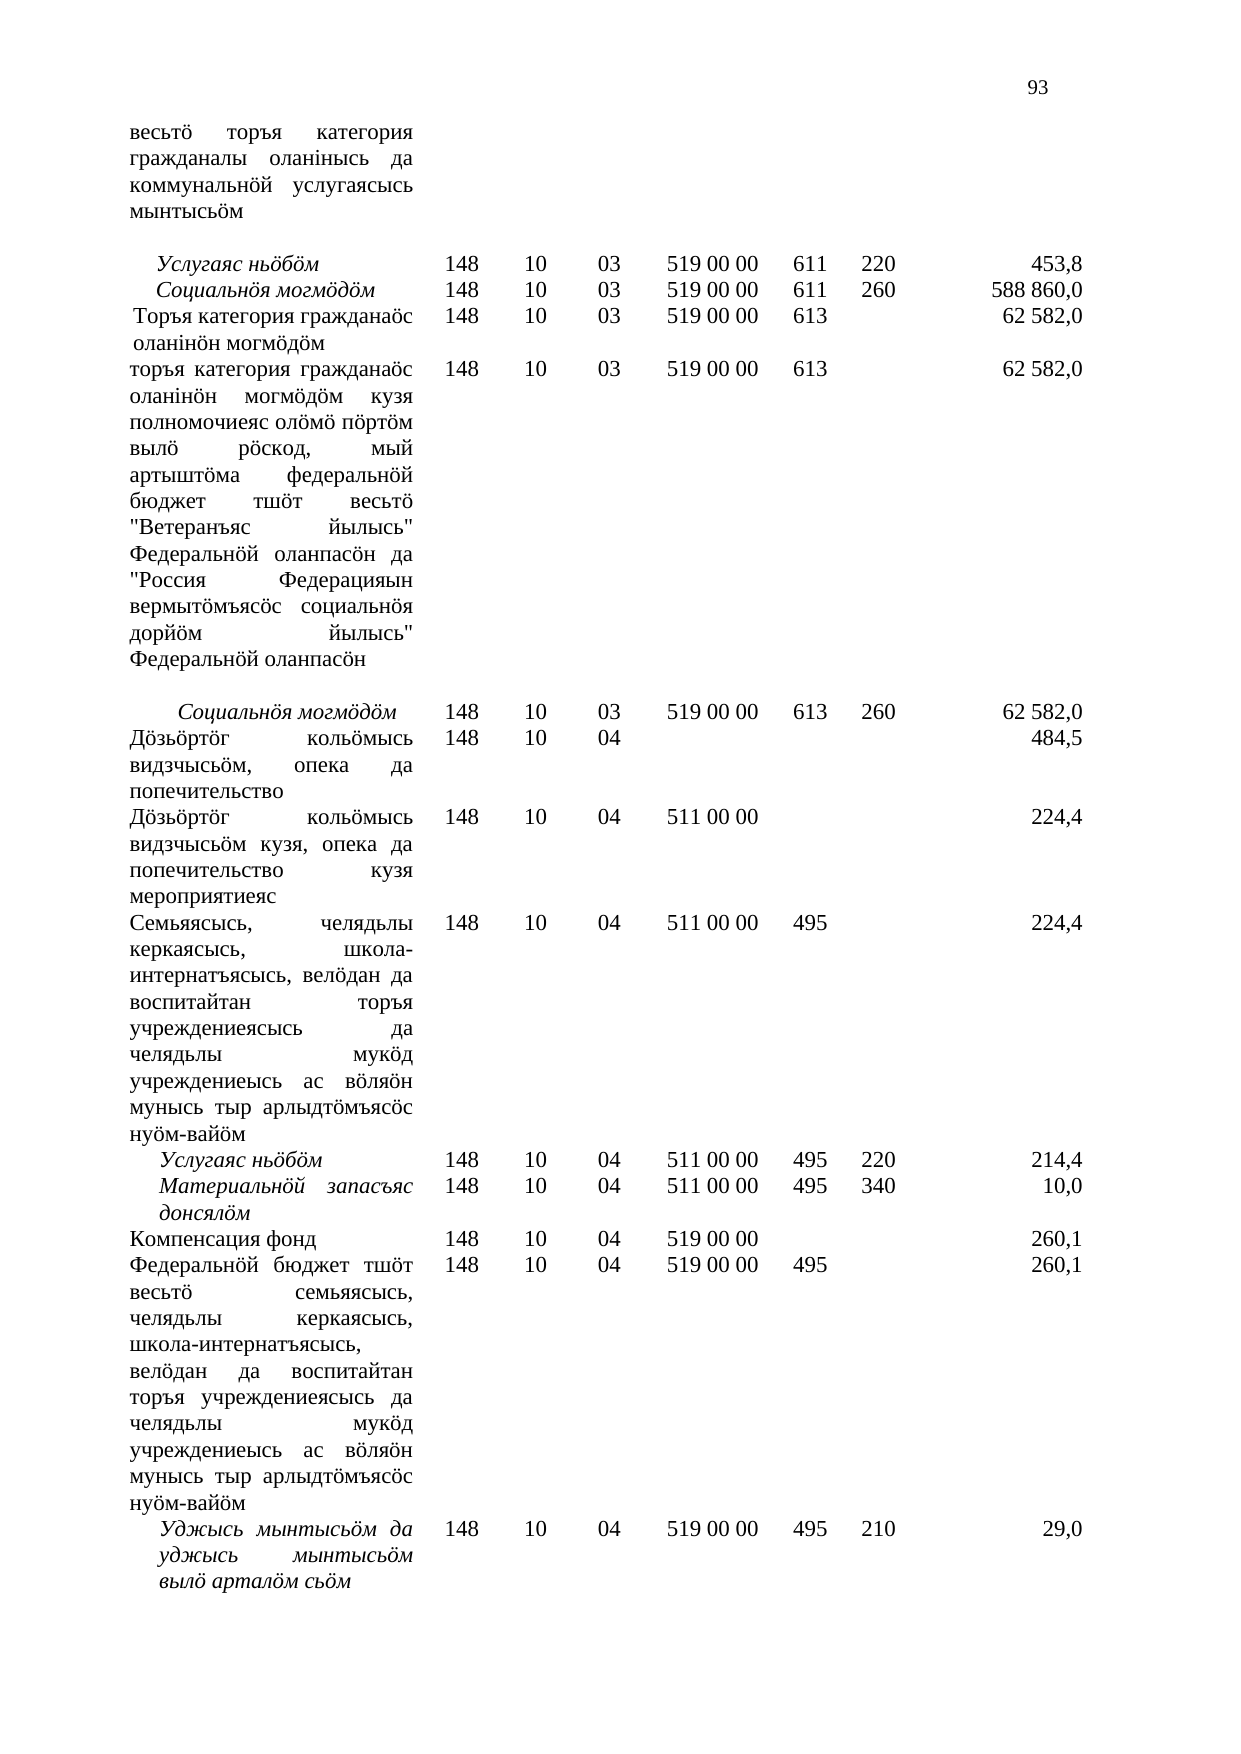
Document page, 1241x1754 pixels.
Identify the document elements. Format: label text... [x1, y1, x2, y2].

table_cell 04 [572, 1251, 646, 1515]
table_cell 148 [425, 698, 498, 724]
table_cell Дöзьöртöг кольöмысь видзчысьöм, опека да попечительство [118, 724, 424, 803]
table_cell 03 [572, 698, 646, 724]
table_cell 214,4 [915, 1146, 1094, 1172]
table_cell 10 [498, 1515, 572, 1594]
table_cell 495 [779, 909, 841, 1146]
table_cell [1094, 803, 1150, 909]
table_cell 03 [572, 276, 646, 303]
table_cell [841, 803, 915, 909]
table_cell 519 00 00 [646, 698, 779, 724]
table_cell [1094, 724, 1150, 803]
table_cell 519 00 00 [646, 355, 779, 698]
table_cell 148 [425, 303, 498, 355]
table_cell 613 [779, 355, 841, 698]
table_cell Социальнöя могмöдöм [118, 698, 424, 724]
table_cell [498, 118, 572, 250]
table_cell 10 [498, 250, 572, 276]
table_cell 04 [572, 1146, 646, 1172]
table_cell 519 00 00 [646, 276, 779, 303]
table_cell [1094, 1146, 1150, 1172]
table_cell 260 [841, 698, 915, 724]
table_cell [1094, 355, 1150, 698]
table_cell Материальнöй запасъяс донсялöм [118, 1172, 424, 1225]
table_cell весьтö торъя категория гражданалы оланінысь да коммунальнöй услугаясысь мынтысьöм [118, 118, 424, 250]
table_cell 519 00 00 [646, 1251, 779, 1515]
table_cell 04 [572, 724, 646, 803]
table_cell 10 [498, 1225, 572, 1251]
table_cell 224,4 [915, 803, 1094, 909]
table_cell Дöзьöртöг кольöмысь видзчысьöм кузя, опека да попечительство кузя мероприятиеяс [118, 803, 424, 909]
table_cell 511 00 00 [646, 1146, 779, 1172]
table_cell [841, 1225, 915, 1251]
table_cell 10 [498, 303, 572, 355]
table_cell [779, 1225, 841, 1251]
table_cell Семьяясысь, челядьлы керкаясысь, школа-интернатъясысь, велöдан да воспитайтан торъя учреждениеясысь да челядьлы мукöд учреждениеысь ас вöляöн мунысь тыр арлыдтöмъясöс нуöм-вайöм [118, 909, 424, 1146]
table_cell [1094, 1251, 1150, 1515]
table_cell [779, 803, 841, 909]
table_cell [841, 303, 915, 355]
table_cell [1094, 276, 1150, 303]
table_cell 148 [425, 1225, 498, 1251]
table_cell 260,1 [915, 1251, 1094, 1515]
table_cell 62 582,0 [915, 355, 1094, 698]
table_cell 519 00 00 [646, 303, 779, 355]
table_cell [841, 118, 915, 250]
table_cell 10 [498, 355, 572, 698]
table_cell 613 [779, 698, 841, 724]
table_cell 220 [841, 1146, 915, 1172]
table_cell [572, 118, 646, 250]
table_cell 62 582,0 [915, 303, 1094, 355]
table_cell 613 [779, 303, 841, 355]
table_cell 260,1 [915, 1225, 1094, 1251]
table_cell 10 [498, 724, 572, 803]
table_cell 148 [425, 1172, 498, 1225]
table_cell 611 [779, 250, 841, 276]
table_cell 10 [498, 1172, 572, 1225]
table_cell 148 [425, 1146, 498, 1172]
table_cell Уджысь мынтысьöм да уджысь мынтысьöм вылö арталöм сьöм [118, 1515, 424, 1594]
table_cell 519 00 00 [646, 1225, 779, 1251]
table_cell 519 00 00 [646, 250, 779, 276]
table_cell [1094, 1515, 1150, 1594]
table_cell 03 [572, 250, 646, 276]
table_cell [841, 909, 915, 1146]
table_cell 148 [425, 1515, 498, 1594]
table_cell 495 [779, 1172, 841, 1225]
table_cell 495 [779, 1515, 841, 1594]
table_cell [1094, 698, 1150, 724]
table_cell 10 [498, 909, 572, 1146]
table_cell торъя категория гражданаöс оланінöн могмöдöм кузя полномочиеяс олöмö пöртöм вылö рöскод, мый артыштöма федеральнöй бюджет тшöт весьтö "Ветеранъяс йылысь" Федеральнöй оланпасöн да "Россия Федерацияын вермытöмъясöс социальнöя дорйöм йылысь" Федеральнöй оланпасöн [118, 355, 424, 698]
table_cell 484,5 [915, 724, 1094, 803]
table_cell [1094, 118, 1150, 250]
table_cell Услугаяс ньöбöм [118, 1146, 424, 1172]
table_cell [779, 118, 841, 250]
table_cell 148 [425, 1251, 498, 1515]
table_cell [841, 724, 915, 803]
table_cell 10 [498, 1146, 572, 1172]
table_cell [646, 118, 779, 250]
table_cell [1094, 1225, 1150, 1251]
table_cell [1094, 303, 1150, 355]
table_cell Федеральнöй бюджет тшöт весьтö семьяясысь, челядьлы керкаясысь, школа-интернатъясысь, велöдан да воспитайтан торъя учреждениеясысь да челядьлы мукöд учреждениеысь ас вöляöн мунысь тыр арлыдтöмъясöс нуöм-вайöм [118, 1251, 424, 1515]
table_cell [1094, 1172, 1150, 1225]
table_cell 04 [572, 1225, 646, 1251]
table_cell 10 [498, 803, 572, 909]
table_cell 260 [841, 276, 915, 303]
table_cell [779, 724, 841, 803]
table_cell 62 582,0 [915, 698, 1094, 724]
table_cell 04 [572, 909, 646, 1146]
table_cell 511 00 00 [646, 803, 779, 909]
table_cell 511 00 00 [646, 1172, 779, 1225]
table_cell 148 [425, 909, 498, 1146]
table_cell 210 [841, 1515, 915, 1594]
table_cell [841, 1251, 915, 1515]
table_cell 511 00 00 [646, 909, 779, 1146]
table_cell Услугаяс ньöбöм [118, 250, 424, 276]
table_cell 340 [841, 1172, 915, 1225]
table_cell 10 [498, 698, 572, 724]
table_cell 10 [498, 1251, 572, 1515]
table_cell 04 [572, 803, 646, 909]
table_cell 224,4 [915, 909, 1094, 1146]
table_cell 10,0 [915, 1172, 1094, 1225]
table_cell Социальнöя могмöдöм [118, 276, 424, 303]
table_cell 148 [425, 803, 498, 909]
table_cell 148 [425, 250, 498, 276]
table_cell [841, 355, 915, 698]
table_cell 04 [572, 1515, 646, 1594]
table_cell [646, 724, 779, 803]
table_cell Торъя категория гражданаöс оланінöн могмöдöм [118, 303, 424, 355]
table_cell 588 860,0 [915, 276, 1094, 303]
table_cell 148 [425, 724, 498, 803]
table_cell 495 [779, 1251, 841, 1515]
table_cell 148 [425, 355, 498, 698]
table_cell 220 [841, 250, 915, 276]
table_cell 148 [425, 276, 498, 303]
table_cell Компенсация фонд [118, 1225, 424, 1251]
table_cell 29,0 [915, 1515, 1094, 1594]
table_cell 03 [572, 355, 646, 698]
table_cell 519 00 00 [646, 1515, 779, 1594]
table_cell 04 [572, 1172, 646, 1225]
table_cell 453,8 [915, 250, 1094, 276]
table_cell [1094, 909, 1150, 1146]
table_cell 10 [498, 276, 572, 303]
table_cell 03 [572, 303, 646, 355]
table_cell [915, 118, 1094, 250]
table_cell [425, 118, 498, 250]
table_cell 611 [779, 276, 841, 303]
table_cell 495 [779, 1146, 841, 1172]
table_cell [1094, 250, 1150, 276]
